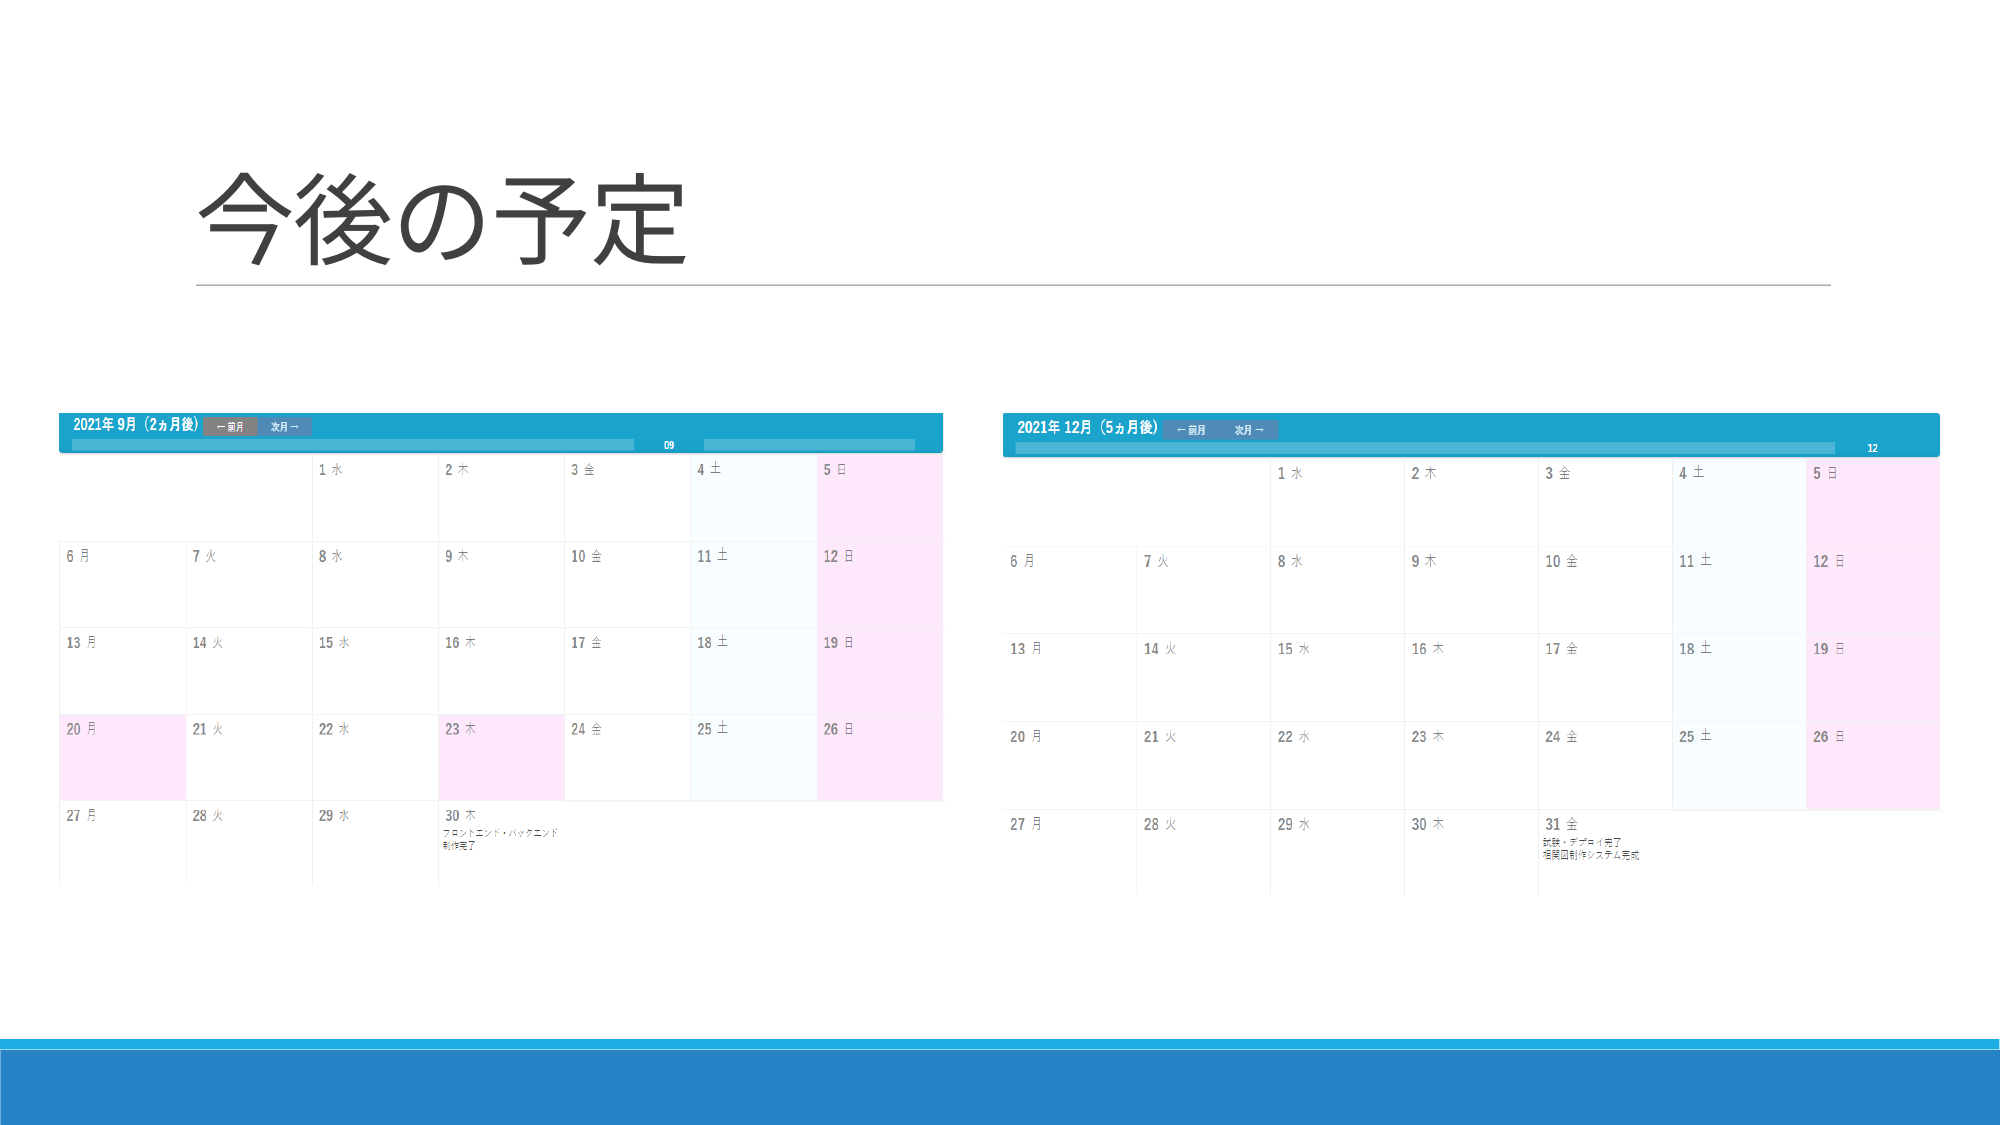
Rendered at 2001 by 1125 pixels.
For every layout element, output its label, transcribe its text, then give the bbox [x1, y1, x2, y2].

picture [1003, 413, 1941, 895]
picture [59, 413, 945, 886]
title 今後の予定 [180, 47, 1830, 285]
